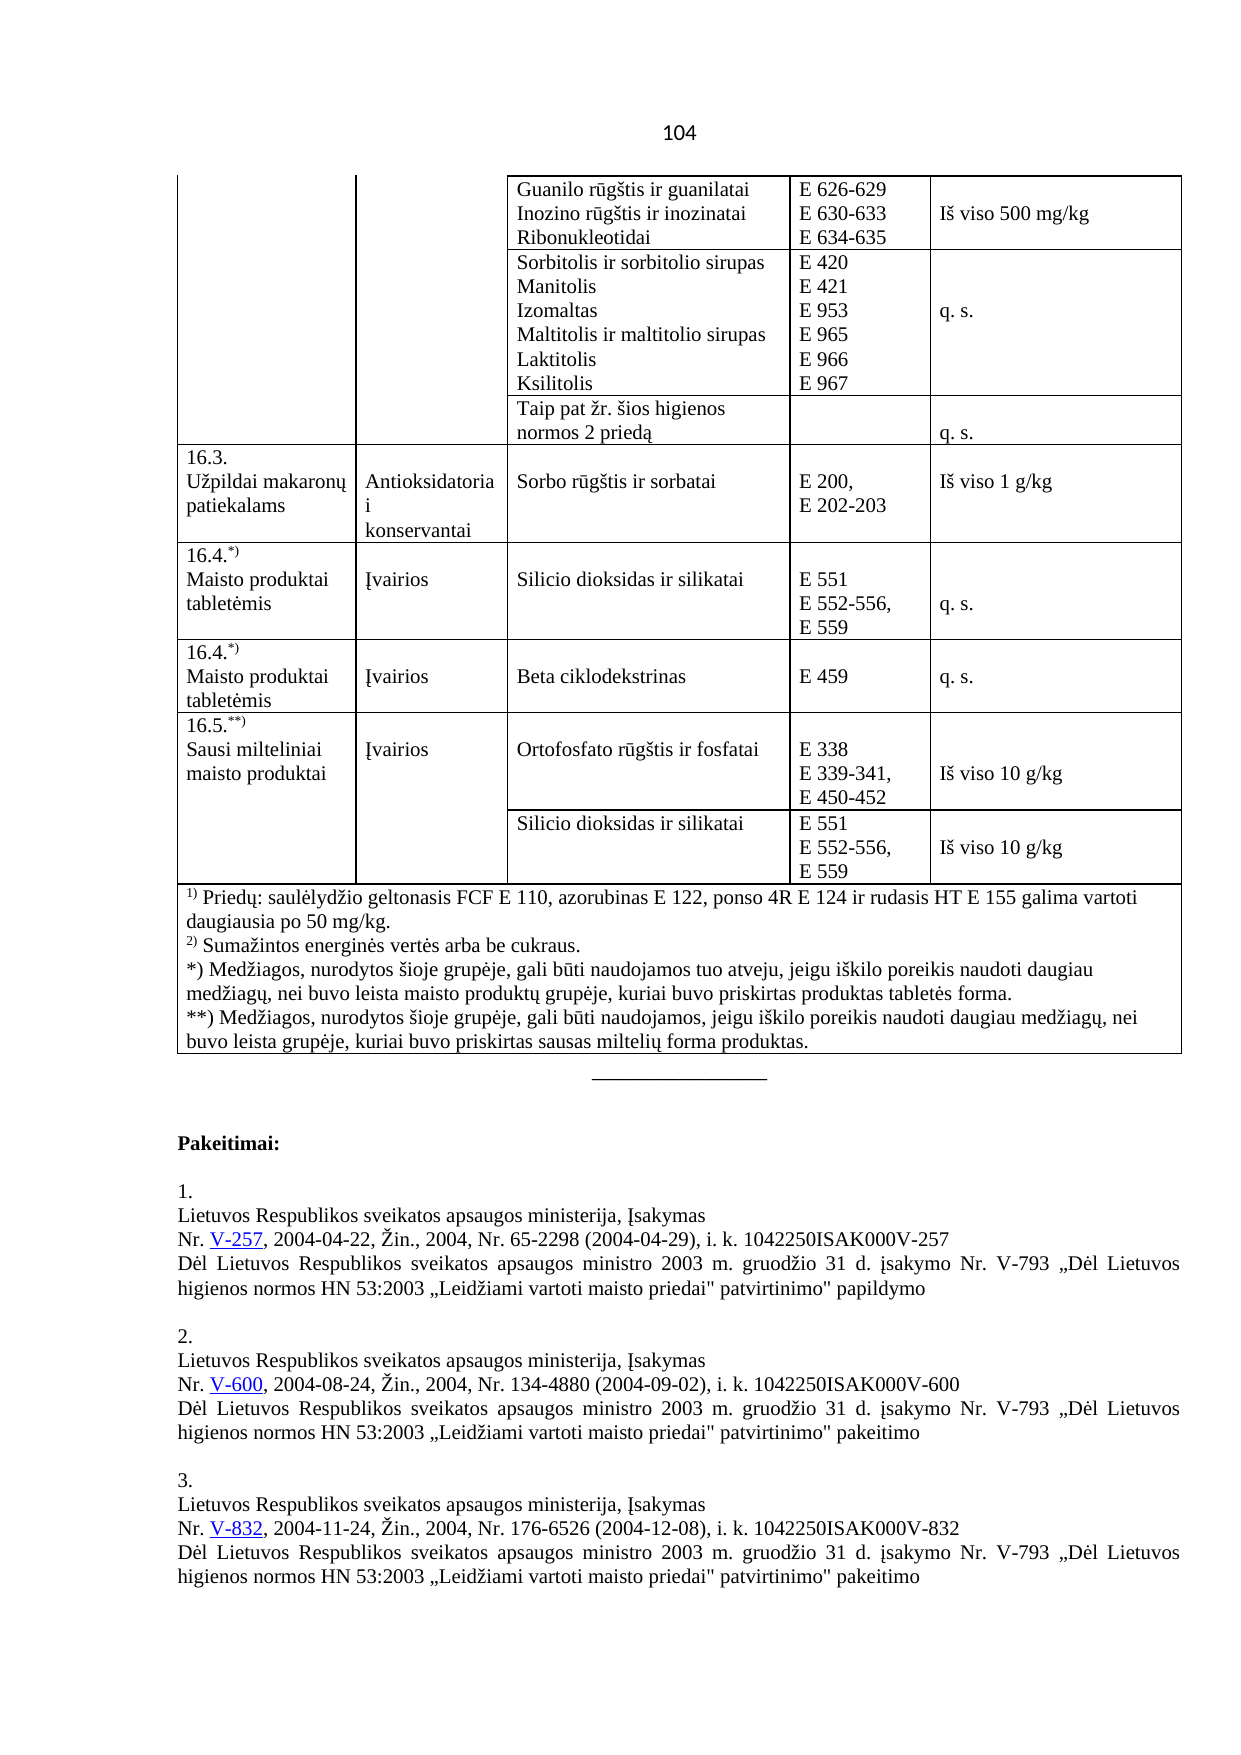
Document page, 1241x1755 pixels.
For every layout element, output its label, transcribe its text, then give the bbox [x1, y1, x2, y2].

text 3. [177, 1468, 1181, 1492]
table_cell Laktitolis [508, 346, 789, 371]
table_cell [357, 395, 507, 420]
text ______________ [177, 1054, 1181, 1083]
table_cell [931, 274, 1181, 298]
table_cell [178, 346, 355, 371]
table_cell [791, 396, 930, 420]
table_cell E 630-633 [791, 201, 930, 224]
table_cell [357, 371, 507, 394]
table_cell Manitolis [508, 274, 789, 298]
table_cell [357, 201, 507, 224]
table_cell E 551 E 552-556, E 559 [791, 811, 930, 883]
text 1. [177, 1179, 1181, 1203]
text Pakeitimai: [177, 1131, 1181, 1155]
table_cell [178, 809, 355, 883]
table_cell *) Medžiagos, nurodytos šioje grupėje, gali būti naudojamos tuo atveju, jeigu iškilo poreikis naudoti daugiau medžiagų, nei buvo leista maisto produktų grupėje, kuriai buvo priskirtas produktas tabletės forma. **) Medžiagos, nurodytos šioje grupėje, gali būti naudojamos, jeigu iškilo poreikis naudoti daugiau medžiagų, nei buvo leista grupėje, kuriai buvo priskirtas sausas miltelių forma produktas. [178, 957, 1181, 1053]
table_cell Iš viso 10 g/kg [931, 713, 1181, 809]
table_cell [357, 298, 507, 322]
table_cell [357, 809, 507, 883]
table_cell Iš viso 500 mg/kg [931, 201, 1181, 224]
table_cell 1) Priedų: saulėlydžio geltonasis FCF E 110, azorubinas E 122, ponso 4R E 124 ir rudasis HT E 155 galima vartoti daugiausia po 50 mg/kg. 2) Sumažintos energinės vertės arba be cukraus. [178, 885, 1181, 957]
table_cell 16.4.*) Maisto produktai tabletėmis [178, 640, 355, 712]
table_cell Įvairios [357, 543, 507, 639]
table_cell Guanilo rūgštis ir guanilatai [508, 177, 789, 201]
text Dėl Lietuvos Respublikos sveikatos apsaugos ministro 2003 m. gruodžio 31 d. įsakymo Nr. V-793 „Dėl Lietuvos higienos normos HN 53:2003 „Leidžiami vartoti maisto priedai" patvirtinimo" pakeitimo [177, 1540, 1181, 1588]
table_cell 16.5.**) Sausi milteliniai maisto produktai [178, 713, 355, 809]
text 2. [177, 1323, 1181, 1348]
table_cell Ribonukleotidai [508, 225, 789, 249]
table_cell [357, 249, 507, 274]
table_cell q. s. [931, 420, 1181, 444]
table_cell Maltitolis ir maltitolio sirupas [508, 323, 789, 346]
table_cell [357, 225, 507, 249]
table_cell q. s. [931, 298, 1181, 322]
table_cell [178, 420, 355, 444]
table_cell E 634-635 [791, 225, 930, 249]
table_cell [178, 323, 355, 346]
table_cell [791, 420, 930, 444]
table_cell E 966 [791, 346, 930, 371]
table_cell Iš viso 1 g/kg [931, 445, 1181, 542]
table_cell [931, 346, 1181, 371]
table_cell [357, 274, 507, 298]
table_cell E 967 [791, 371, 930, 394]
table_cell Sorbitolis ir sorbitolio sirupas [508, 250, 789, 274]
table_cell Taip pat žr. šios higienos [508, 396, 789, 420]
text Lietuvos Respublikos sveikatos apsaugos ministerija, Įsakymas [177, 1492, 1181, 1516]
table_cell E 551 E 552-556, E 559 [791, 543, 930, 639]
table_cell Ksilitolis [508, 371, 789, 394]
table_cell Įvairios [357, 713, 507, 809]
table_cell Įvairios [357, 640, 507, 712]
table_cell [178, 298, 355, 322]
table_cell [931, 177, 1181, 201]
table_cell E 459 [791, 640, 930, 712]
table_cell Antioksidatoriai konservantai [357, 445, 507, 542]
table_cell Silicio dioksidas ir silikatai [508, 543, 789, 639]
table_cell [931, 250, 1181, 274]
text Lietuvos Respublikos sveikatos apsaugos ministerija, Įsakymas [177, 1203, 1181, 1227]
text Nr. V-257, 2004-04-22, Žin., 2004, Nr. 65-2298 (2004-04-29), i. k. 1042250ISAK000V-257 [177, 1227, 1181, 1251]
table_cell E 953 [791, 298, 930, 322]
table_cell [178, 225, 355, 249]
table_cell [178, 274, 355, 298]
table_cell q. s. [931, 543, 1181, 639]
table_cell [357, 420, 507, 444]
table_cell Iš viso 10 g/kg [931, 811, 1181, 883]
table_cell [931, 371, 1181, 394]
table_cell E 420 [791, 250, 930, 274]
text Lietuvos Respublikos sveikatos apsaugos ministerija, Įsakymas [177, 1348, 1181, 1372]
table_cell E 965 [791, 323, 930, 346]
table_cell Inozino rūgštis ir inozinatai [508, 201, 789, 224]
table_cell [178, 395, 355, 420]
table_cell E 421 [791, 274, 930, 298]
table_cell Izomaltas [508, 298, 789, 322]
text Dėl Lietuvos Respublikos sveikatos apsaugos ministro 2003 m. gruodžio 31 d. įsakymo Nr. V-793 „Dėl Lietuvos higienos normos HN 53:2003 „Leidžiami vartoti maisto priedai" patvirtinimo" pakeitimo [177, 1396, 1181, 1444]
table_cell [178, 201, 355, 224]
table_cell E 338 E 339-341, E 450-452 [791, 713, 930, 809]
table_cell [931, 323, 1181, 346]
table_cell [357, 175, 507, 201]
table_cell [357, 346, 507, 371]
table_cell 16.4.*) Maisto produktai tabletėmis [178, 543, 355, 639]
table_cell q. s. [931, 640, 1181, 712]
table_cell Ortofosfato rūgštis ir fosfatai [508, 713, 789, 809]
table_cell normos 2 priedą [508, 420, 789, 444]
table_cell 16.3. Užpildai makaronų patiekalams [178, 445, 355, 542]
table_cell E 626-629 [791, 177, 930, 201]
table_cell [178, 371, 355, 394]
table_cell [178, 175, 355, 201]
table_cell [931, 225, 1181, 249]
table_cell [931, 396, 1181, 420]
table_cell [357, 323, 507, 346]
table_cell E 200, E 202-203 [791, 445, 930, 542]
table_cell Silicio dioksidas ir silikatai [508, 811, 789, 883]
text Dėl Lietuvos Respublikos sveikatos apsaugos ministro 2003 m. gruodžio 31 d. įsakymo Nr. V-793 „Dėl Lietuvos higienos normos HN 53:2003 „Leidžiami vartoti maisto priedai" patvirtinimo" papildymo [177, 1251, 1181, 1299]
text Nr. V-832, 2004-11-24, Žin., 2004, Nr. 176-6526 (2004-12-08), i. k. 1042250ISAK000V-832 [177, 1516, 1181, 1540]
table_cell [178, 249, 355, 274]
text Nr. V-600, 2004-08-24, Žin., 2004, Nr. 134-4880 (2004-09-02), i. k. 1042250ISAK000V-600 [177, 1372, 1181, 1396]
table_cell Beta ciklodekstrinas [508, 640, 789, 712]
table_cell Sorbo rūgštis ir sorbatai [508, 445, 789, 542]
